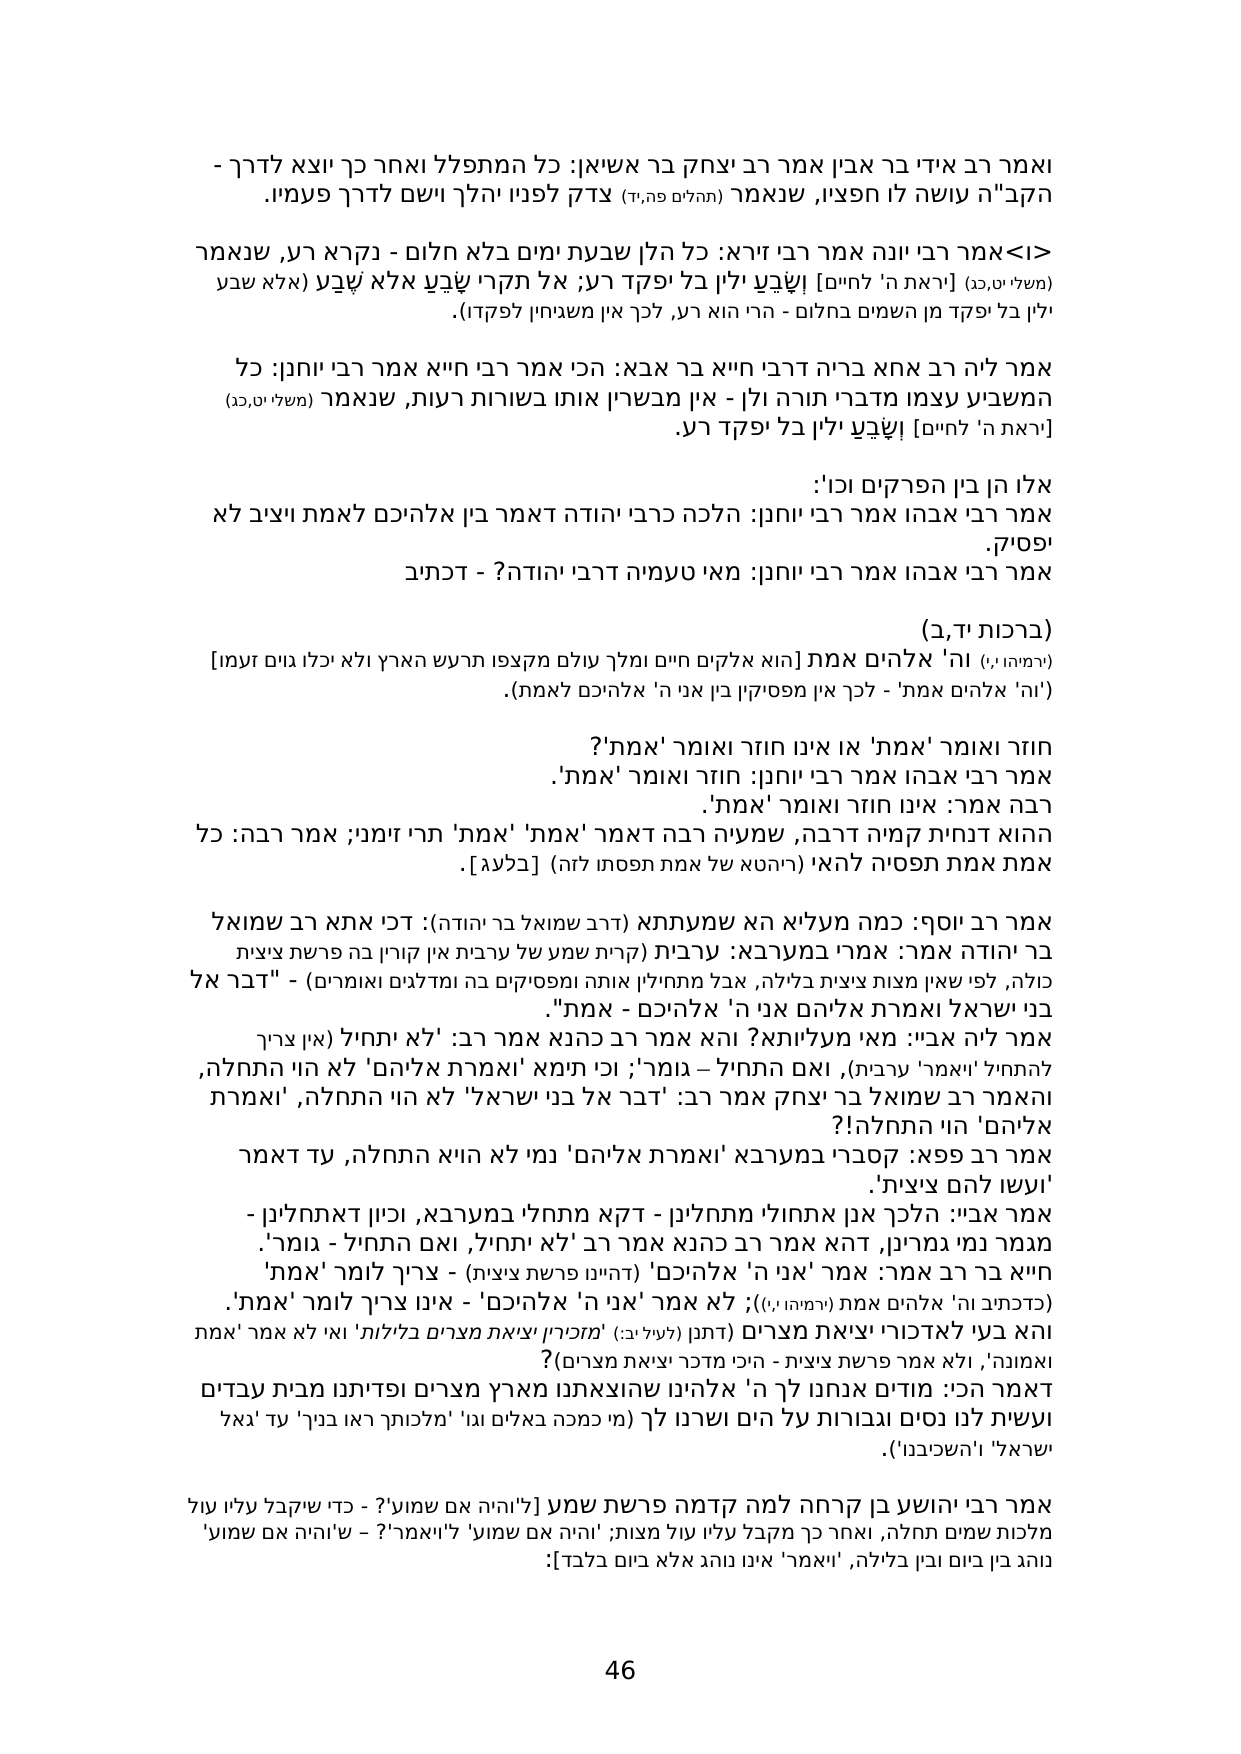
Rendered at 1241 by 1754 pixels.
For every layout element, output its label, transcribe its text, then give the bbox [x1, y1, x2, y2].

text ואמר רב אידי בר אבין אמר רב יצחק בר אשיאן: כל המתפלל ואחר כך יוצא לדרך - הקב"ה עושה לו חפציו, שנאמר (תהלים פה,יד) צדק לפניו יהלך וישם לדרך פעמיו. [187, 150, 1053, 208]
text והא בעי לאדכורי יציאת מצרים (דתנן (לעיל יב:) 'מזכירין יציאת מצרים בלילות' ואי לא אמר 'אמת ואמונה', ולא אמר פרשת ציצית - היכי מדכר יציאת מצרים)? [187, 1316, 1053, 1374]
text חייא בר רב אמר: אמר 'אני ה' אלהיכם' (דהיינו פרשת ציצית) - צריך לומר 'אמת' (כדכתיב וה' אלהים אמת (ירמיהו י,י)); לא אמר 'אני ה' אלהיכם' - אינו צריך לומר 'אמת'. [187, 1257, 1053, 1316]
text אמר רבי יהושע בן קרחה למה קדמה פרשת שמע [ל'והיה אם שמוע'? - כדי שיקבל עליו עול מלכות שמים תחלה, ואחר כך מקבל עליו עול מצות; 'והיה אם שמוע' ל'ויאמר'? – ש'והיה אם שמוע' נוהג בין ביום ובין בלילה, 'ויאמר' אינו נוהג אלא ביום בלבד]: [187, 1491, 1053, 1573]
text אמר אביי: הלכך אנן אתחולי מתחלינן - דקא מתחלי במערבא, וכיון דאתחלינן - מגמר נמי גמרינן, דהא אמר רב כהנא אמר רב 'לא יתחיל, ואם התחיל - גומר'. [187, 1199, 1053, 1257]
text אלו הן בין הפרקים וכו': [187, 470, 1053, 499]
text אמר רבי אבהו אמר רבי יוחנן: חוזר ואומר 'אמת'. [187, 761, 1053, 790]
text (ברכות יד,ב) [187, 615, 1053, 644]
text חוזר ואומר 'אמת' או אינו חוזר ואומר 'אמת'? [187, 732, 1053, 761]
text (ירמיהו י,י) וה' אלהים אמת [הוא אלקים חיים ומלך עולם מקצפו תרעש הארץ ולא יכלו גוים זעמו] ('וה' אלהים אמת' - לכך אין מפסיקין בין אני ה' אלהיכם לאמת). [187, 644, 1053, 703]
text אמר ליה רב אחא בריה דרבי חייא בר אבא: הכי אמר רבי חייא אמר רבי יוחנן: כל המשביע עצמו מדברי תורה ולן - אין מבשרין אותו בשורות רעות, שנאמר (משלי יט,כג) [יראת ה' לחיים] וְשָׂבֵעַ ילין בל יפקד רע. [187, 353, 1053, 441]
text אמר ליה אביי: מאי מעליותא? והא אמר רב כהנא אמר רב: 'לא יתחיל (אין צריך להתחיל 'ויאמר' ערבית), ואם התחיל – גומר'; וכי תימא 'ואמרת אליהם' לא הוי התחלה, והאמר רב שמואל בר יצחק אמר רב: 'דבר אל בני ישראל' לא הוי התחלה, 'ואמרת אליהם' הוי התחלה!? [187, 1024, 1053, 1141]
text אמר רב יוסף: כמה מעליא הא שמעתתא (דרב שמואל בר יהודה): דכי אתא רב שמואל בר יהודה אמר: אמרי במערבא: ערבית (קרית שמע של ערבית אין קורין בה פרשת ציצית כולה, לפי שאין מצות ציצית בלילה, אבל מתחילין אותה ומפסיקים בה ומדלגים ואומרים) - "דבר אל בני ישראל ואמרת אליהם אני ה' אלהיכם - אמת". [187, 907, 1053, 1024]
text אמר רב פפא: קסברי במערבא 'ואמרת אליהם' נמי לא הויא התחלה, עד דאמר 'ועשו להם ציצית'. [187, 1141, 1053, 1199]
text דאמר הכי: מודים אנחנו לך ה' אלהינו שהוצאתנו מארץ מצרים ופדיתנו מבית עבדים ועשית לנו נסים וגבורות על הים ושרנו לך (מי כמכה באלים וגו' 'מלכותך ראו בניך' עד 'גאל ישראל' ו'השכיבנו'). [187, 1374, 1053, 1462]
text אמר רבי אבהו אמר רבי יוחנן: מאי טעמיה דרבי יהודה? - דכתיב [187, 557, 1053, 587]
text רבה אמר: אינו חוזר ואומר 'אמת'. [187, 790, 1053, 819]
text ההוא דנחית קמיה דרבה, שמעיה רבה דאמר 'אמת' 'אמת' תרי זימני; אמר רבה: כל אמת אמת תפסיה להאי (ריהטא של אמת תפסתו לזה) [בלעג]. [187, 819, 1053, 878]
text אמר רבי אבהו אמר רבי יוחנן: הלכה כרבי יהודה דאמר בין אלהיכם לאמת ויציב לא יפסיק. [187, 499, 1053, 557]
text <ו>אמר רבי יונה אמר רבי זירא: כל הלן שבעת ימים בלא חלום - נקרא רע, שנאמר (משלי יט,כג) [יראת ה' לחיים] וְשָׂבֵעַ ילין בל יפקד רע; אל תקרי שָׂבֵעַ אלא שֶׁבַע (אלא שבע ילין בל יפקד מן השמים בחלום - הרי הוא רע, לכך אין משגיחין לפקדו). [187, 237, 1053, 325]
